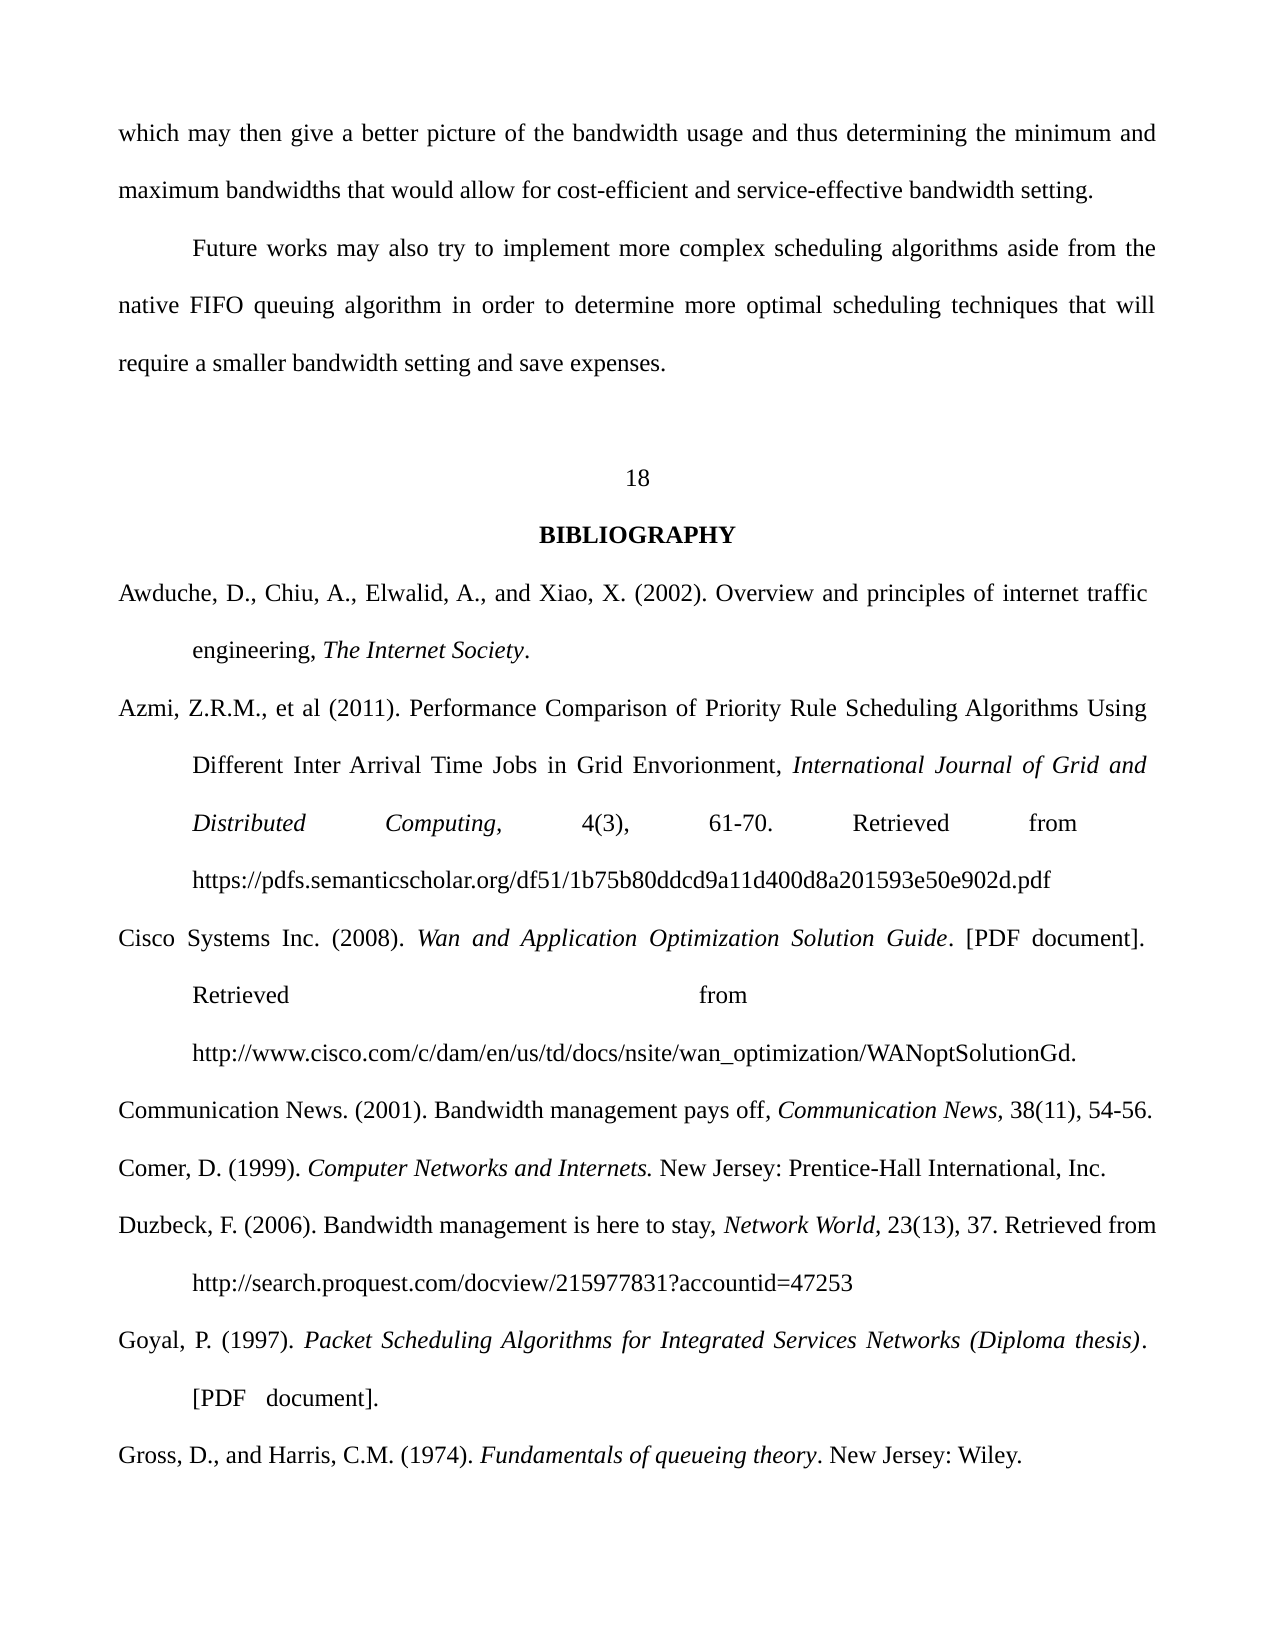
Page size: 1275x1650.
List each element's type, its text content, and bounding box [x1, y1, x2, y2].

text 18 [118, 463, 1157, 492]
text Future works may also try to implement more complex scheduling algorithms aside from the native FIFO queuing algorithm in order to determine more optimal scheduling techniques that will require a smaller bandwidth setting and save expenses. [118, 233, 1157, 377]
text Comer, D. (1999). Computer Networks and Internets. New Jersey: Prentice-Hall International, Inc. [118, 1153, 1157, 1182]
text Cisco Systems Inc. (2008). Wan and Application Optimization Solution Guide. [PDF document]. Retrieved from http://www.cisco.com/c/dam/en/us/td/docs/nsite/wan_optimization/WANoptSolutionGd. [118, 923, 1157, 1067]
text Communication News. (2001). Bandwidth management pays off, Communication News, 38(11), 54-56. [118, 1096, 1157, 1124]
text Gross, D., and Harris, C.M. (1974). Fundamentals of queueing theory. New Jersey: Wiley. [118, 1441, 1157, 1469]
text Azmi, Z.R.M., et al (2011). Performance Comparison of Priority Rule Scheduling Algorithms Using Different Inter Arrival Time Jobs in Grid Envorionment, International Journal of Grid and Distributed Computing, 4(3), 61-70. Retrieved from https://pdfs.semanticscholar.org/df51/1b75b80ddcd9a11d400d8a201593e50e902d.pdf [118, 693, 1157, 894]
text which may then give a better picture of the bandwidth usage and thus determining the minimum and maximum bandwidths that would allow for cost-efficient and service-effective bandwidth setting. [118, 118, 1157, 204]
text Goyal, P. (1997). Packet Scheduling Algorithms for Integrated Services Networks (Diploma thesis). [PDF document]. [118, 1326, 1157, 1412]
text BIBLIOGRAPHY [118, 521, 1157, 549]
text Duzbeck, F. (2006). Bandwidth management is here to stay, Network World, 23(13), 37. Retrieved from http://search.proquest.com/docview/215977831?accountid=47253 [118, 1211, 1157, 1297]
text Awduche, D., Chiu, A., Elwalid, A., and Xiao, X. (2002). Overview and principles of internet traffic engineering, The Internet Society. [118, 578, 1157, 664]
